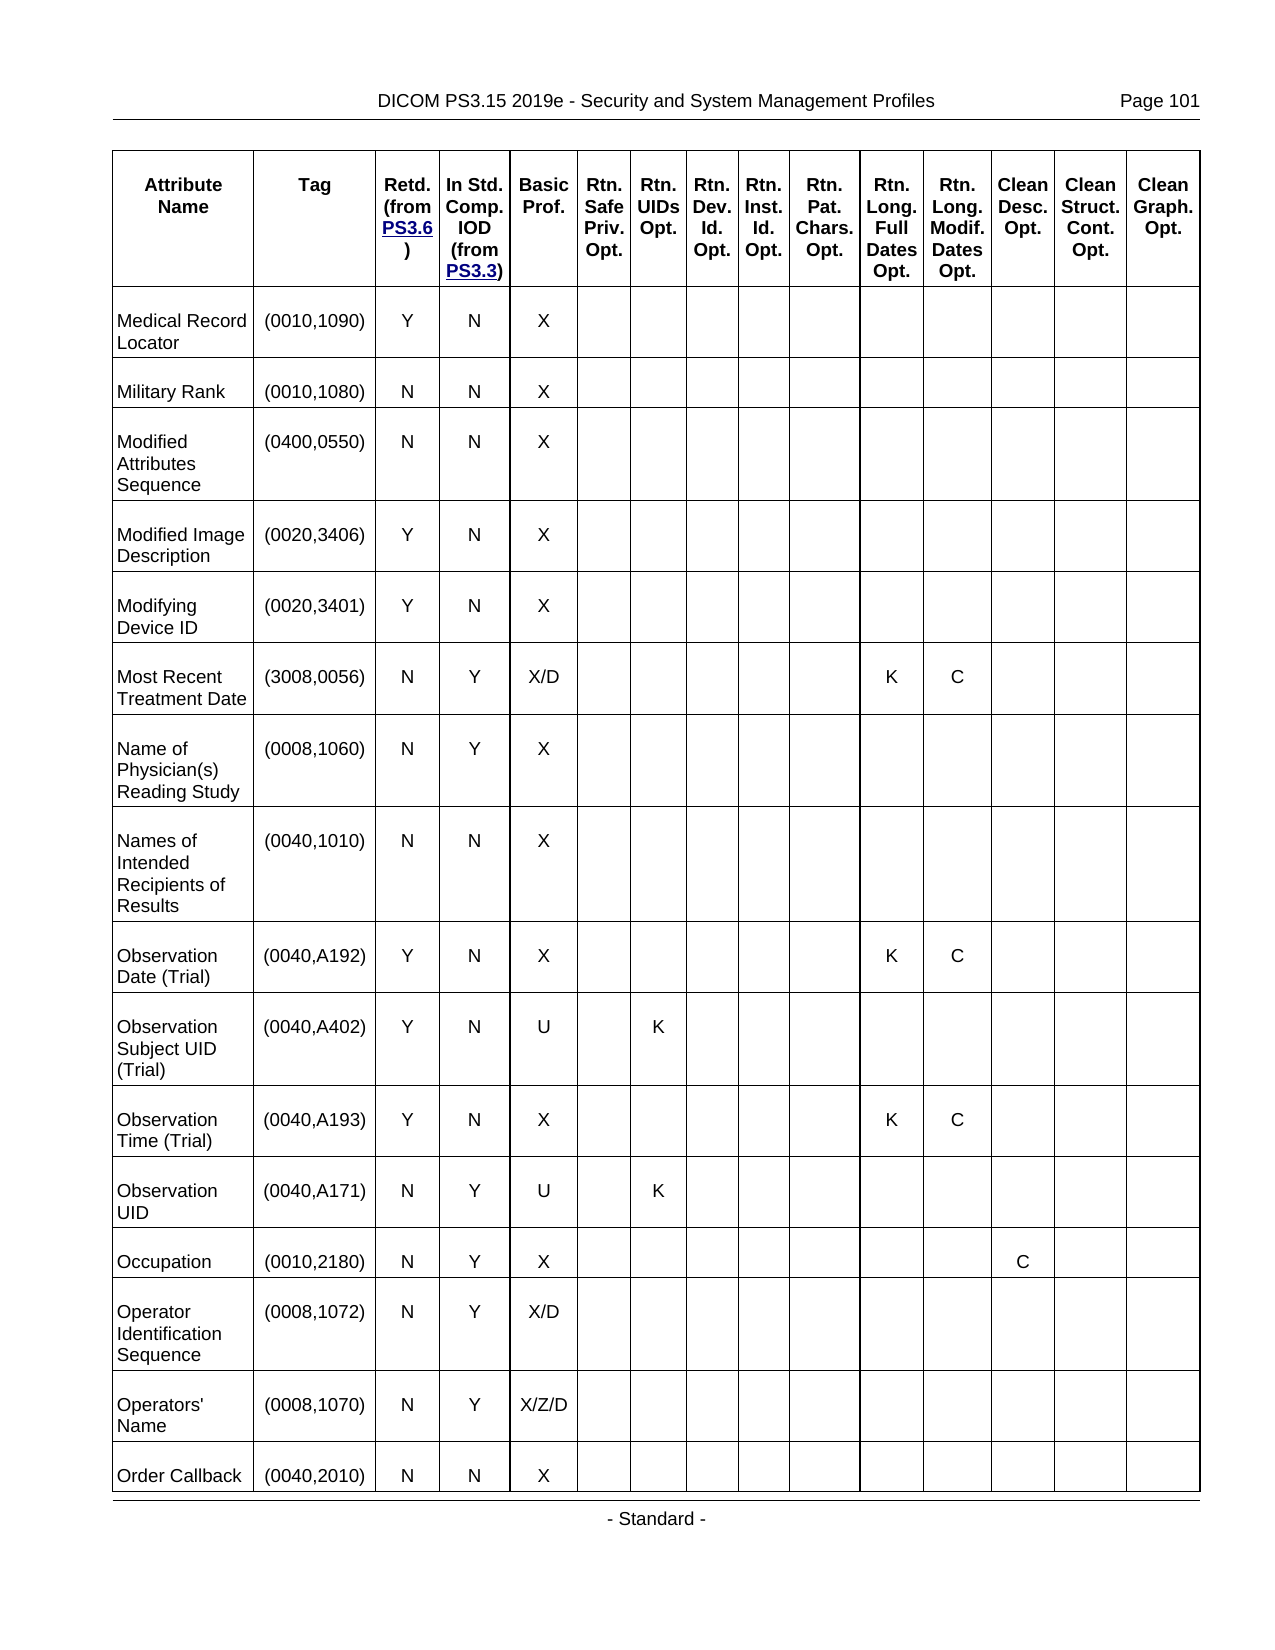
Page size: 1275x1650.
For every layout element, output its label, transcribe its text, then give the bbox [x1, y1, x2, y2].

table_cell [1055, 1086, 1126, 1156]
table_cell [861, 1278, 923, 1370]
table_cell [687, 408, 738, 500]
table_cell Modified Attributes Sequence [113, 408, 253, 500]
table_cell [1055, 715, 1126, 806]
table_cell [1055, 922, 1126, 992]
table_cell [1127, 993, 1199, 1085]
table_cell [861, 408, 923, 500]
table_cell [790, 358, 859, 407]
table_cell [578, 1442, 630, 1491]
table_cell [992, 358, 1054, 407]
table_cell X [511, 1442, 577, 1491]
table_cell [790, 1278, 859, 1370]
table_cell [687, 287, 738, 357]
table_header Clean Desc. Opt. [992, 151, 1054, 286]
table_cell (0008,1072) [254, 1278, 375, 1370]
table_cell [631, 358, 686, 407]
table_cell [1127, 643, 1199, 713]
table_cell N [376, 643, 439, 713]
table_cell [992, 715, 1054, 806]
table_cell K [861, 643, 923, 713]
table_cell [924, 572, 991, 642]
table_cell X [511, 572, 577, 642]
table_cell [1127, 501, 1199, 571]
table_cell [861, 1157, 923, 1227]
table_header Rtn. Safe Priv. Opt. [578, 151, 630, 286]
table_header Rtn. Long. Full Dates Opt. [861, 151, 923, 286]
table_cell [924, 1371, 991, 1441]
table_cell Y [376, 993, 439, 1085]
table_header Rtn. Long. Modif. Dates Opt. [924, 151, 991, 286]
table_cell (3008,0056) [254, 643, 375, 713]
table_cell Medical Record Locator [113, 287, 253, 357]
table_cell [578, 643, 630, 713]
table_cell N [440, 408, 509, 500]
table_cell [861, 501, 923, 571]
table_cell [1055, 1442, 1126, 1491]
table_cell [739, 1278, 789, 1370]
table_header Tag [254, 151, 375, 286]
table_cell Y [376, 1086, 439, 1156]
table_cell Observation Subject UID (Trial) [113, 993, 253, 1085]
table_cell [631, 1442, 686, 1491]
table_header Basic Prof. [511, 151, 577, 286]
table_cell [739, 1228, 789, 1277]
table_cell Modifying Device ID [113, 572, 253, 642]
table_header Retd. (from PS3.6) [376, 151, 439, 286]
table_cell (0010,2180) [254, 1228, 375, 1277]
table_cell Y [440, 1278, 509, 1370]
table_cell [739, 1371, 789, 1441]
table_cell [992, 408, 1054, 500]
table_cell [790, 807, 859, 921]
table_cell [1127, 922, 1199, 992]
table_cell [861, 1442, 923, 1491]
table_cell [1055, 807, 1126, 921]
table_cell N [440, 572, 509, 642]
table_cell [687, 358, 738, 407]
table_cell (0040,A192) [254, 922, 375, 992]
table_cell [578, 1157, 630, 1227]
table_cell [924, 1157, 991, 1227]
table_cell [1055, 408, 1126, 500]
table_cell [924, 1228, 991, 1277]
table_cell [992, 572, 1054, 642]
table_cell [992, 643, 1054, 713]
table_cell (0010,1090) [254, 287, 375, 357]
table_cell [578, 572, 630, 642]
table_cell X [511, 358, 577, 407]
table_cell K [861, 1086, 923, 1156]
table_cell [861, 1371, 923, 1441]
table_cell [861, 572, 923, 642]
table_header Clean Graph. Opt. [1127, 151, 1199, 286]
table_cell [924, 1278, 991, 1370]
table_cell [992, 287, 1054, 357]
table_cell (0400,0550) [254, 408, 375, 500]
table_cell X [511, 408, 577, 500]
table_cell [1127, 1371, 1199, 1441]
table_cell [631, 572, 686, 642]
table_cell X [511, 1228, 577, 1277]
table_cell [861, 807, 923, 921]
table_cell N [376, 1371, 439, 1441]
table_cell [992, 1278, 1054, 1370]
table_cell Operator Identification Sequence [113, 1278, 253, 1370]
table_cell [992, 1442, 1054, 1491]
table_cell Y [440, 715, 509, 806]
table_cell [1127, 1157, 1199, 1227]
table_cell [992, 1157, 1054, 1227]
table_cell X [511, 1086, 577, 1156]
table_cell N [440, 1442, 509, 1491]
table_cell X [511, 807, 577, 921]
table_cell Order Callback [113, 1442, 253, 1491]
table_cell N [440, 501, 509, 571]
table_cell X [511, 501, 577, 571]
table_cell [924, 1442, 991, 1491]
table_cell [992, 501, 1054, 571]
table_cell [992, 1086, 1054, 1156]
table_cell [1055, 1278, 1126, 1370]
table_cell Y [440, 1228, 509, 1277]
table_cell [739, 1086, 789, 1156]
table_cell [1055, 1157, 1126, 1227]
table_cell [578, 358, 630, 407]
table_cell N [376, 1228, 439, 1277]
table_cell N [376, 715, 439, 806]
table_cell [578, 1371, 630, 1441]
table_cell Observation UID [113, 1157, 253, 1227]
table_cell [1127, 1086, 1199, 1156]
table_cell [1127, 408, 1199, 500]
table_cell [687, 643, 738, 713]
table_cell N [376, 1278, 439, 1370]
table_cell Operators' Name [113, 1371, 253, 1441]
table_cell [631, 922, 686, 992]
table_cell [687, 1278, 738, 1370]
table_cell N [376, 807, 439, 921]
table_cell [578, 1228, 630, 1277]
table_cell (0040,A193) [254, 1086, 375, 1156]
table_cell [578, 715, 630, 806]
table_cell (0008,1070) [254, 1371, 375, 1441]
table_header Rtn. Inst. Id. Opt. [739, 151, 789, 286]
table_cell [687, 572, 738, 642]
table_cell Y [376, 287, 439, 357]
table_cell (0008,1060) [254, 715, 375, 806]
table_cell [924, 358, 991, 407]
table_cell [1055, 1371, 1126, 1441]
table_cell [992, 807, 1054, 921]
table_cell [924, 287, 991, 357]
table_cell K [631, 993, 686, 1085]
table_cell [790, 1228, 859, 1277]
table_cell [631, 1278, 686, 1370]
table_header Rtn. Pat. Chars. Opt. [790, 151, 859, 286]
table_cell [739, 1157, 789, 1227]
table_cell [790, 501, 859, 571]
table_cell [739, 572, 789, 642]
table_cell N [376, 1442, 439, 1491]
table_cell N [440, 993, 509, 1085]
table_cell Y [376, 922, 439, 992]
table_cell N [376, 408, 439, 500]
table_cell [992, 922, 1054, 992]
table_cell Y [440, 643, 509, 713]
table_cell (0010,1080) [254, 358, 375, 407]
table_cell N [440, 807, 509, 921]
table_cell (0040,A402) [254, 993, 375, 1085]
table_cell [790, 572, 859, 642]
table_header In Std. Comp. IOD (from PS3.3) [440, 151, 509, 286]
table_cell [992, 993, 1054, 1085]
table_cell (0020,3406) [254, 501, 375, 571]
table_cell N [376, 358, 439, 407]
table_cell Military Rank [113, 358, 253, 407]
table_cell Occupation [113, 1228, 253, 1277]
table_cell [739, 922, 789, 992]
table_cell N [440, 358, 509, 407]
table_cell [790, 993, 859, 1085]
table_cell (0040,A171) [254, 1157, 375, 1227]
table_cell [861, 715, 923, 806]
table_cell Y [440, 1371, 509, 1441]
table_cell [739, 1442, 789, 1491]
table_cell [687, 501, 738, 571]
table_cell [924, 807, 991, 921]
table_cell [861, 358, 923, 407]
table_cell K [861, 922, 923, 992]
table_cell [578, 922, 630, 992]
table_cell [739, 715, 789, 806]
table_cell [739, 807, 789, 921]
table_cell [790, 1442, 859, 1491]
table_cell (0020,3401) [254, 572, 375, 642]
table_cell [1055, 1228, 1126, 1277]
table_cell [739, 643, 789, 713]
table_cell X [511, 922, 577, 992]
table_cell [739, 408, 789, 500]
table_cell [687, 807, 738, 921]
table_cell [924, 715, 991, 806]
table_cell Most Recent Treatment Date [113, 643, 253, 713]
table_cell [861, 287, 923, 357]
table_cell C [924, 1086, 991, 1156]
table_cell [739, 358, 789, 407]
table_cell Y [440, 1157, 509, 1227]
table_cell [578, 287, 630, 357]
table_cell [1055, 643, 1126, 713]
table_cell N [440, 922, 509, 992]
table_cell X/Z/D [511, 1371, 577, 1441]
table_cell [687, 715, 738, 806]
table_cell [578, 1278, 630, 1370]
table_cell [631, 1371, 686, 1441]
table_cell Names of Intended Recipients of Results [113, 807, 253, 921]
table_cell C [924, 922, 991, 992]
table_cell [631, 643, 686, 713]
table_cell [687, 1086, 738, 1156]
table_cell [631, 715, 686, 806]
table_cell Y [376, 501, 439, 571]
table_cell [739, 287, 789, 357]
table_cell X/D [511, 1278, 577, 1370]
table_cell (0040,2010) [254, 1442, 375, 1491]
table_cell [687, 993, 738, 1085]
table_cell [631, 287, 686, 357]
table_cell [1127, 1228, 1199, 1277]
table_cell [739, 993, 789, 1085]
table_cell [790, 1086, 859, 1156]
table_cell [790, 408, 859, 500]
table_cell [1127, 1442, 1199, 1491]
table_cell [631, 408, 686, 500]
table_cell [687, 1157, 738, 1227]
table_cell N [376, 1157, 439, 1227]
table_cell [578, 807, 630, 921]
table_cell [1127, 715, 1199, 806]
table_header Clean Struct. Cont. Opt. [1055, 151, 1126, 286]
table_cell N [440, 287, 509, 357]
table_header Attribute Name [113, 151, 253, 286]
table_cell U [511, 1157, 577, 1227]
table_cell [790, 643, 859, 713]
table_cell [578, 1086, 630, 1156]
table_cell Observation Date (Trial) [113, 922, 253, 992]
table_cell N [440, 1086, 509, 1156]
table_cell [861, 1228, 923, 1277]
table_cell [1127, 1278, 1199, 1370]
table_cell [1055, 501, 1126, 571]
table_header Rtn. UIDs Opt. [631, 151, 686, 286]
table_cell [631, 807, 686, 921]
table_cell X [511, 287, 577, 357]
table_cell [1055, 287, 1126, 357]
table_cell U [511, 993, 577, 1085]
table_cell [631, 1228, 686, 1277]
table_cell [790, 715, 859, 806]
table_cell [790, 1157, 859, 1227]
table_cell K [631, 1157, 686, 1227]
table_cell [790, 922, 859, 992]
table_cell [1127, 287, 1199, 357]
table_cell [1127, 358, 1199, 407]
table_cell [924, 408, 991, 500]
table_cell Name of Physician(s) Reading Study [113, 715, 253, 806]
table_cell [790, 287, 859, 357]
table_cell [861, 993, 923, 1085]
table_cell [1055, 572, 1126, 642]
table_cell [631, 501, 686, 571]
table_cell Y [376, 572, 439, 642]
table_cell C [992, 1228, 1054, 1277]
table_cell [739, 501, 789, 571]
table_cell [687, 1442, 738, 1491]
table_cell Observation Time (Trial) [113, 1086, 253, 1156]
table_cell [687, 922, 738, 992]
table_cell [1127, 807, 1199, 921]
table_cell X/D [511, 643, 577, 713]
table_cell [924, 993, 991, 1085]
table_cell [631, 1086, 686, 1156]
table_cell [687, 1371, 738, 1441]
table_cell [1055, 358, 1126, 407]
table_cell C [924, 643, 991, 713]
table_cell X [511, 715, 577, 806]
table_cell [1055, 993, 1126, 1085]
table_cell Modified Image Description [113, 501, 253, 571]
table_cell [578, 501, 630, 571]
table_header Rtn. Dev. Id. Opt. [687, 151, 738, 286]
table_cell [578, 408, 630, 500]
table_cell [924, 501, 991, 571]
table_cell (0040,1010) [254, 807, 375, 921]
table_cell [992, 1371, 1054, 1441]
table_cell [578, 993, 630, 1085]
table_cell [687, 1228, 738, 1277]
table_cell [1127, 572, 1199, 642]
table_cell [790, 1371, 859, 1441]
